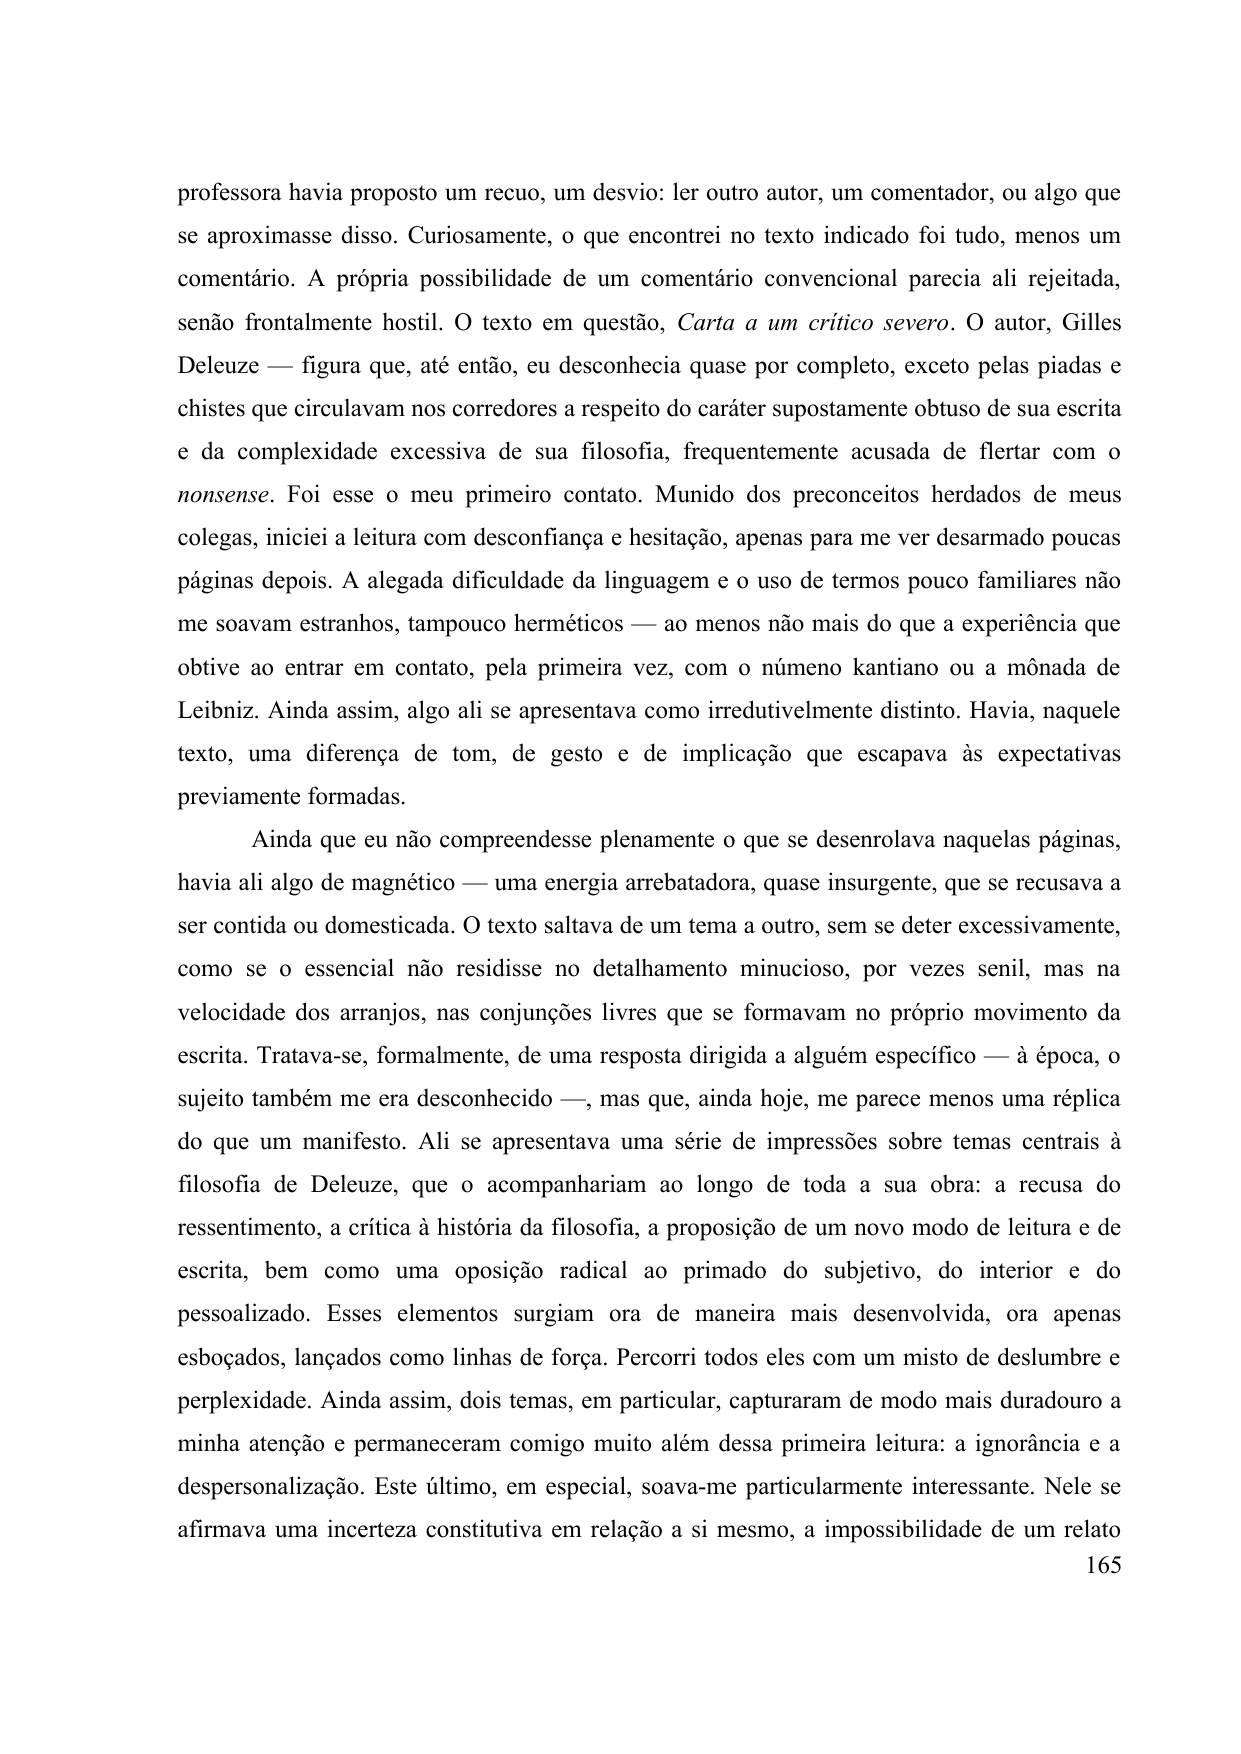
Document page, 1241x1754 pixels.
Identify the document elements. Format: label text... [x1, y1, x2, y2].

text professora havia proposto um recuo, um desvio: ler outro autor, um comentador, ou algo que se aproximasse disso. Curiosamente, o que encontrei no texto indicado foi tudo, menos um comentário. A própria possibilidade de um comentário convencional parecia ali rejeitada, senão frontalmente hostil. O texto em questão, Carta a um crítico severo. O autor, Gilles Deleuze — figura que, até então, eu desconhecia quase por completo, exceto pelas piadas e chistes que circulavam nos corredores a respeito do caráter supostamente obtuso de sua escrita e da complexidade excessiva de sua filosofia, frequentemente acusada de flertar com o nonsense. Foi esse o meu primeiro contato. Munido dos preconceitos herdados de meus colegas, iniciei a leitura com desconfiança e hesitação, apenas para me ver desarmado poucas páginas depois. A alegada dificuldade da linguagem e o uso de termos pouco familiares não me soavam estranhos, tampouco herméticos — ao menos não mais do que a experiência que obtive ao entrar em contato, pela primeira vez, com o númeno kantiano ou a mônada de Leibniz. Ainda assim, algo ali se apresentava como irredutivelmente distinto. Havia, naquele texto, uma diferença de tom, de gesto e de implicação que escapava às expectativas previamente formadas. [177, 177, 1122, 810]
text Ainda que eu não compreendesse plenamente o que se desenrolava naquelas páginas, havia ali algo de magnético — uma energia arrebatadora, quase insurgente, que se recusava a ser contida ou domesticada. O texto saltava de um tema a outro, sem se deter excessivamente, como se o essencial não residisse no detalhamento minucioso, por vezes senil, mas na velocidade dos arranjos, nas conjunções livres que se formavam no próprio movimento da escrita. Tratava-se, formalmente, de uma resposta dirigida a alguém específico — à época, o sujeito também me era desconhecido —, mas que, ainda hoje, me parece menos uma réplica do que um manifesto. Ali se apresentava uma série de impressões sobre temas centrais à filosofia de Deleuze, que o acompanhariam ao longo de toda a sua obra: a recusa do ressentimento, a crítica à história da filosofia, a proposição de um novo modo de leitura e de escrita, bem como uma oposição radical ao primado do subjetivo, do interior e do pessoalizado. Esses elementos surgiam ora de maneira mais desenvolvida, ora apenas esboçados, lançados como linhas de força. Percorri todos eles com um misto de deslumbre e perplexidade. Ainda assim, dois temas, em particular, capturaram de modo mais duradouro a minha atenção e permaneceram comigo muito além dessa primeira leitura: a ignorância e a despersonalização. Este último, em especial, soava-me particularmente interessante. Nele se afirmava uma incerteza constitutiva em relação a si mesmo, a impossibilidade de um relato [177, 824, 1122, 1543]
